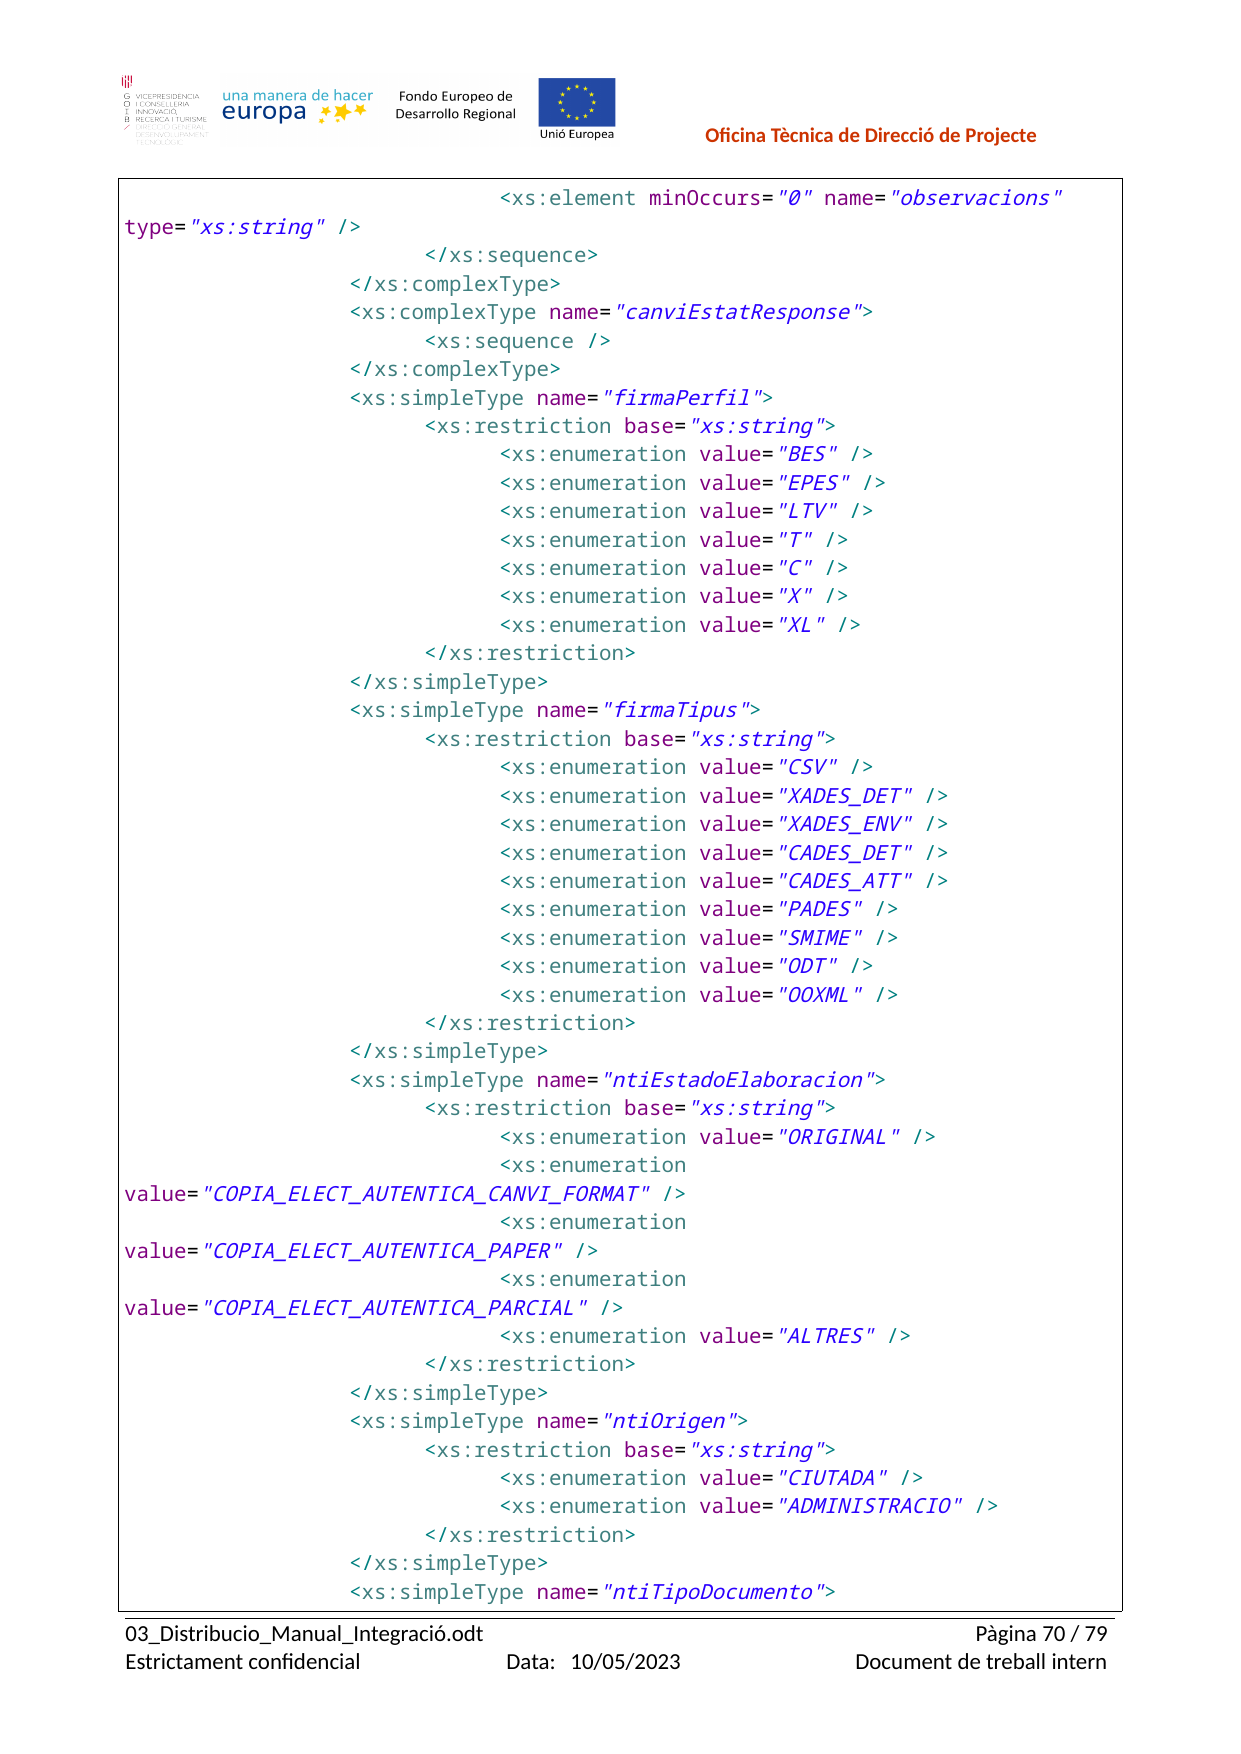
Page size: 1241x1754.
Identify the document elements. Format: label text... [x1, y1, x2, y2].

picture [219, 73, 621, 147]
picture [118, 73, 213, 147]
table_header <xs:element minOccurs="0" name="observacions" type="xs:string" /> </xs:sequence> </xs:complexType> <xs:complexType name="canviEstatResponse"> <xs:sequence /> </xs:complexType> <xs:simpleType name="firmaPerfil"> <xs:restriction base="xs:string"> <xs:enumeration value="BES" /> <xs:enumeration value="EPES" /> <xs:enumeration value="LTV" /> <xs:enumeration value="T" /> <xs:enumeration value="C" /> <xs:enumeration value="X" /> <xs:enumeration value="XL" /> </xs:restriction> </xs:simpleType> <xs:simpleType name="firmaTipus"> <xs:restriction base="xs:string"> <xs:enumeration value="CSV" /> <xs:enumeration value="XADES_DET" /> <xs:enumeration value="XADES_ENV" /> <xs:enumeration value="CADES_DET" /> <xs:enumeration value="CADES_ATT" /> <xs:enumeration value="PADES" /> <xs:enumeration value="SMIME" /> <xs:enumeration value="ODT" /> <xs:enumeration value="OOXML" /> </xs:restriction> </xs:simpleType> <xs:simpleType name="ntiEstadoElaboracion"> <xs:restriction base="xs:string"> <xs:enumeration value="ORIGINAL" /> <xs:enumeration value="COPIA_ELECT_AUTENTICA_CANVI_FORMAT" /> <xs:enumeration value="COPIA_ELECT_AUTENTICA_PAPER" /> <xs:enumeration value="COPIA_ELECT_AUTENTICA_PARCIAL" /> <xs:enumeration value="ALTRES" /> </xs:restriction> </xs:simpleType> <xs:simpleType name="ntiOrigen"> <xs:restriction base="xs:string"> <xs:enumeration value="CIUTADA" /> <xs:enumeration value="ADMINISTRACIO" /> </xs:restriction> </xs:simpleType> <xs:simpleType name="ntiTipoDocumento"> [119, 179, 1122, 1611]
